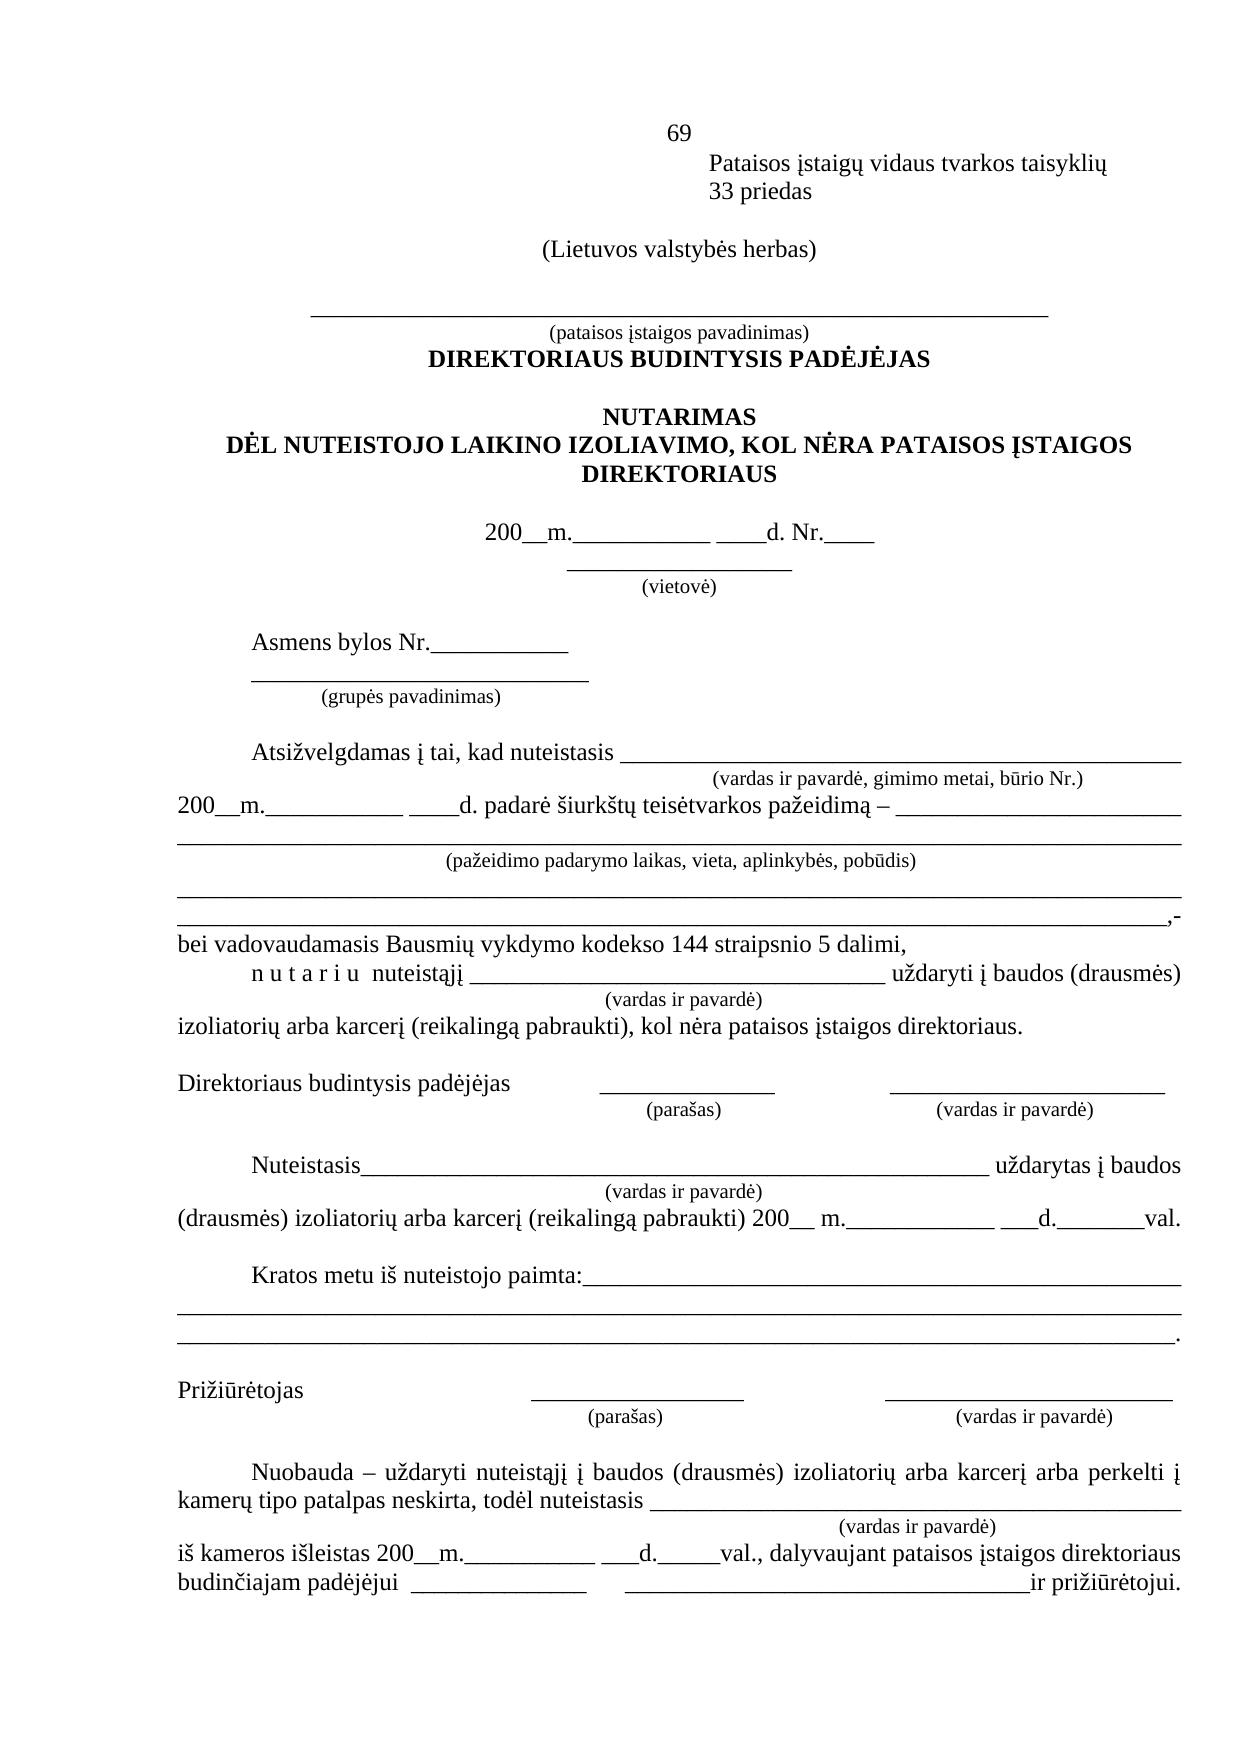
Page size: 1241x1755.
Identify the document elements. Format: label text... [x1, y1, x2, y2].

text . [177, 1318, 1181, 1346]
text (parašas) (vardas ir pavardė) [177, 1404, 1181, 1428]
text (vardas ir pavardė, gimimo metai, būrio Nr.) [177, 766, 1181, 790]
text ___________________________________________________________ [177, 291, 1181, 320]
text __________________ [177, 545, 1181, 574]
text nutariu nuteistąjį uždaryti į baudos (drausmės) [177, 958, 1181, 987]
text Nuobauda – uždaryti nuteistąjį į baudos (drausmės) izoliatorių arba karcerį arba perkelti į kamerų tipo patalpas neskirta, todėl nuteistasis [177, 1457, 1181, 1514]
text Prižiūrėtojas _________________ _______________________ [177, 1375, 1181, 1404]
text (drausmės) izoliatorių arba karcerį (reikalingą pabraukti) 200__ m. ___d._______val. [177, 1203, 1181, 1231]
text Nuteistasis uždarytas į baudos [177, 1150, 1181, 1178]
text (vardas ir pavardė) [177, 1514, 1181, 1538]
text 200__m.___________ ____d. padarė šiurkštų teisėtvarkos pažeidimą – [177, 790, 1181, 819]
text DIREKTORIAUS [177, 459, 1181, 488]
text (Lietuvos valstybės herbas) [177, 234, 1181, 263]
text bei vadovaudamasis Bausmių vykdymo kodekso 144 straipsnio 5 dalimi, [177, 929, 1181, 958]
text izoliatorių arba karcerį (reikalingą pabraukti), kol nėra pataisos įstaigos direktoriaus. [177, 1011, 1181, 1039]
text 200__m.___________ ____d. Nr.____ [177, 517, 1181, 545]
text (parašas) (vardas ir pavardė) [177, 1097, 1181, 1121]
text Atsižvelgdamas į tai, kad nuteistasis [177, 737, 1181, 766]
text Pataisos įstaigų vidaus tvarkos taisyklių [709, 148, 1181, 176]
text DIREKTORIAUS BUDINTYSIS PADĖJĖJAS [177, 344, 1181, 373]
text budinčiajam padėjėjui ir prižiūrėtojui. [177, 1567, 1181, 1596]
text iš kameros išleistas 200__m. ___d._____val., dalyvaujant pataisos įstaigos direktoriaus [177, 1538, 1181, 1567]
text DĖL NUTEISTOJO LAIKINO IZOLIAVIMO, KOL NĖRA PATAISOS ĮSTAIGOS [177, 430, 1181, 459]
text 33 priedas [177, 176, 1181, 205]
text Asmens bylos Nr.___________ [177, 627, 1181, 656]
text ___________________________ [177, 656, 1181, 684]
text (pataisos įstaigos pavadinimas) [177, 320, 1181, 344]
text Kratos metu iš nuteistojo paimta: [177, 1260, 1181, 1289]
text (pažeidimo padarymo laikas, vieta, aplinkybės, pobūdis) [177, 848, 1181, 872]
text (vardas ir pavardė) [177, 1178, 1181, 1203]
text (grupės pavadinimas) [177, 684, 1181, 708]
text ,- [177, 900, 1181, 929]
text (vardas ir pavardė) [177, 987, 1181, 1011]
text (vietovė) [177, 574, 1181, 598]
text Direktoriaus budintysis padėjėjas ______________ ______________________ [177, 1068, 1181, 1097]
text NUTARIMAS [177, 402, 1181, 430]
